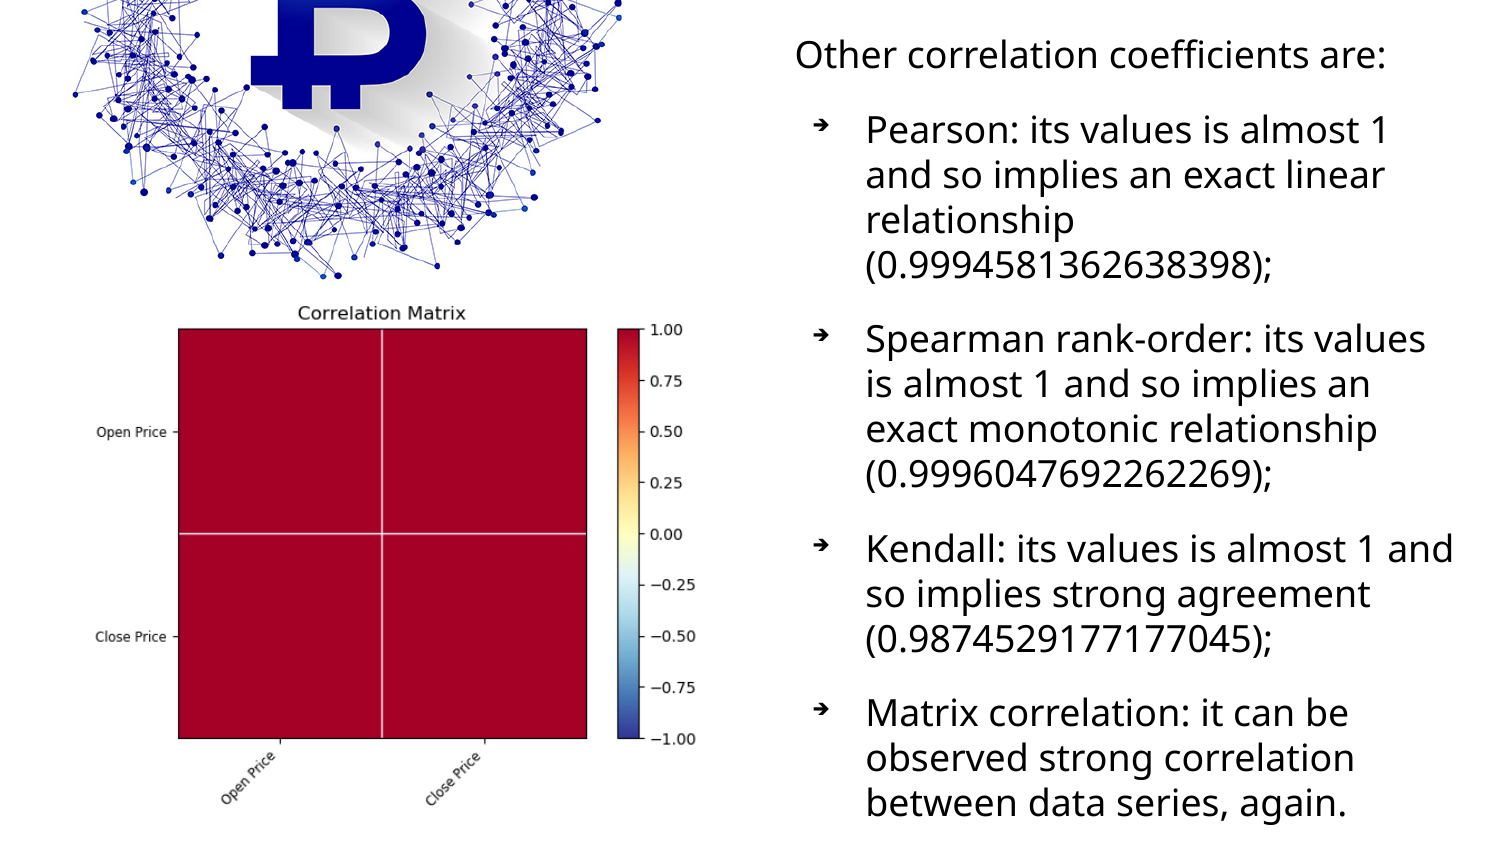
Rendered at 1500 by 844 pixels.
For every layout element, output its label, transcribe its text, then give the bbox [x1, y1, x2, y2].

list Other correlation coefficients are: Pearson: its values is almost 1 and so implies an exact linear relationship (0.9994581362638398); Spearman rank-order: its values is almost 1 and so implies an exact monotonic relationship (0.9996047692262269); Kendall: its values is almost 1 and so implies strong agreement (0.9874529177177045); Matrix correlation: it can be observed strong correlation between data series, again. [779, 23, 1477, 284]
picture [0, 0, 1500, 844]
